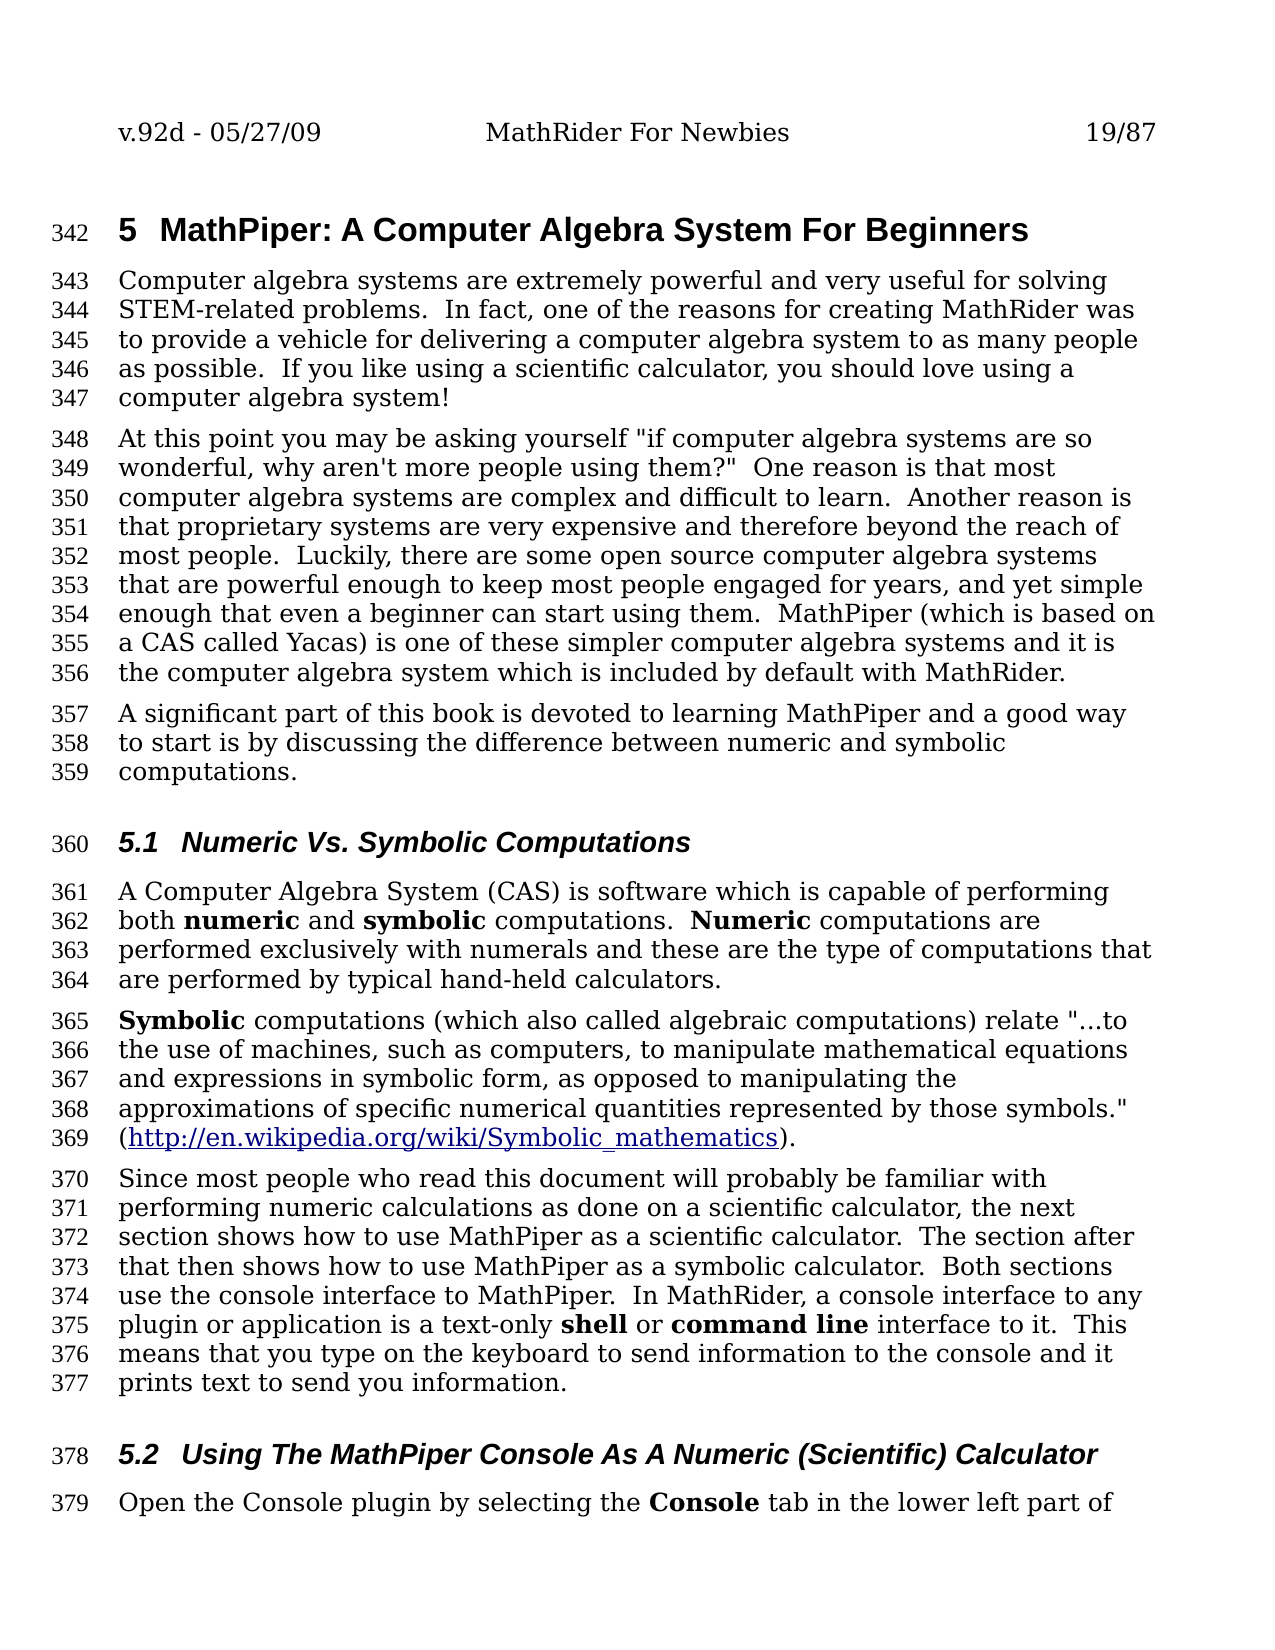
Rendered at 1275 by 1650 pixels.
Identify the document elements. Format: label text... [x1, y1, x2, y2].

text Symbolic computations (which also called algebraic computations) relate "...to the use of machines, such as computers, to manipulate mathematical equations and expressions in symbolic form, as opposed to manipulating the approximations of specific numerical quantities represented by those symbols." (http://en.wikipedia.org/wiki/Symbolic_mathematics). [118, 1006, 1157, 1152]
subtitle Numeric Vs. Symbolic Computations [118, 826, 1157, 859]
text Computer algebra systems are extremely powerful and very useful for solving STEM-related problems. In fact, one of the reasons for creating MathRider was to provide a vehicle for delivering a computer algebra system to as many people as possible. If you like using a scientific calculator, you should love using a computer algebra system! [118, 266, 1157, 412]
subtitle Using The MathPiper Console As A Numeric (Scientific) Calculator [118, 1437, 1157, 1470]
text Since most people who read this document will probably be familiar with performing numeric calculations as done on a scientific calculator, the next section shows how to use MathPiper as a scientific calculator. The section after that then shows how to use MathPiper as a symbolic calculator. Both sections use the console interface to MathPiper. In MathRider, a console interface to any plugin or application is a text-only shell or command line interface to it. This means that you type on the keyboard to send information to the console and it prints text to send you information. [118, 1164, 1157, 1398]
text A Computer Algebra System (CAS) is software which is capable of performing both numeric and symbolic computations. Numeric computations are performed exclusively with numerals and these are the type of computations that are performed by typical hand-held calculators. [118, 877, 1157, 994]
subtitle MathPiper: A Computer Algebra System For Beginners [118, 210, 1157, 248]
text At this point you may be asking yourself "if computer algebra systems are so wonderful, why aren't more people using them?" One reason is that most computer algebra systems are complex and difficult to learn. Another reason is that proprietary systems are very expensive and therefore beyond the reach of most people. Luckily, there are some open source computer algebra systems that are powerful enough to keep most people engaged for years, and yet simple enough that even a beginner can start using them. MathPiper (which is based on a CAS called Yacas) is one of these simpler computer algebra systems and it is the computer algebra system which is included by default with MathRider. [118, 424, 1157, 687]
text Open the Console plugin by selecting the Console tab in the lower left part of [118, 1488, 1157, 1518]
text A significant part of this book is devoted to learning MathPiper and a good way to start is by discussing the difference between numeric and symbolic computations. [118, 699, 1157, 786]
